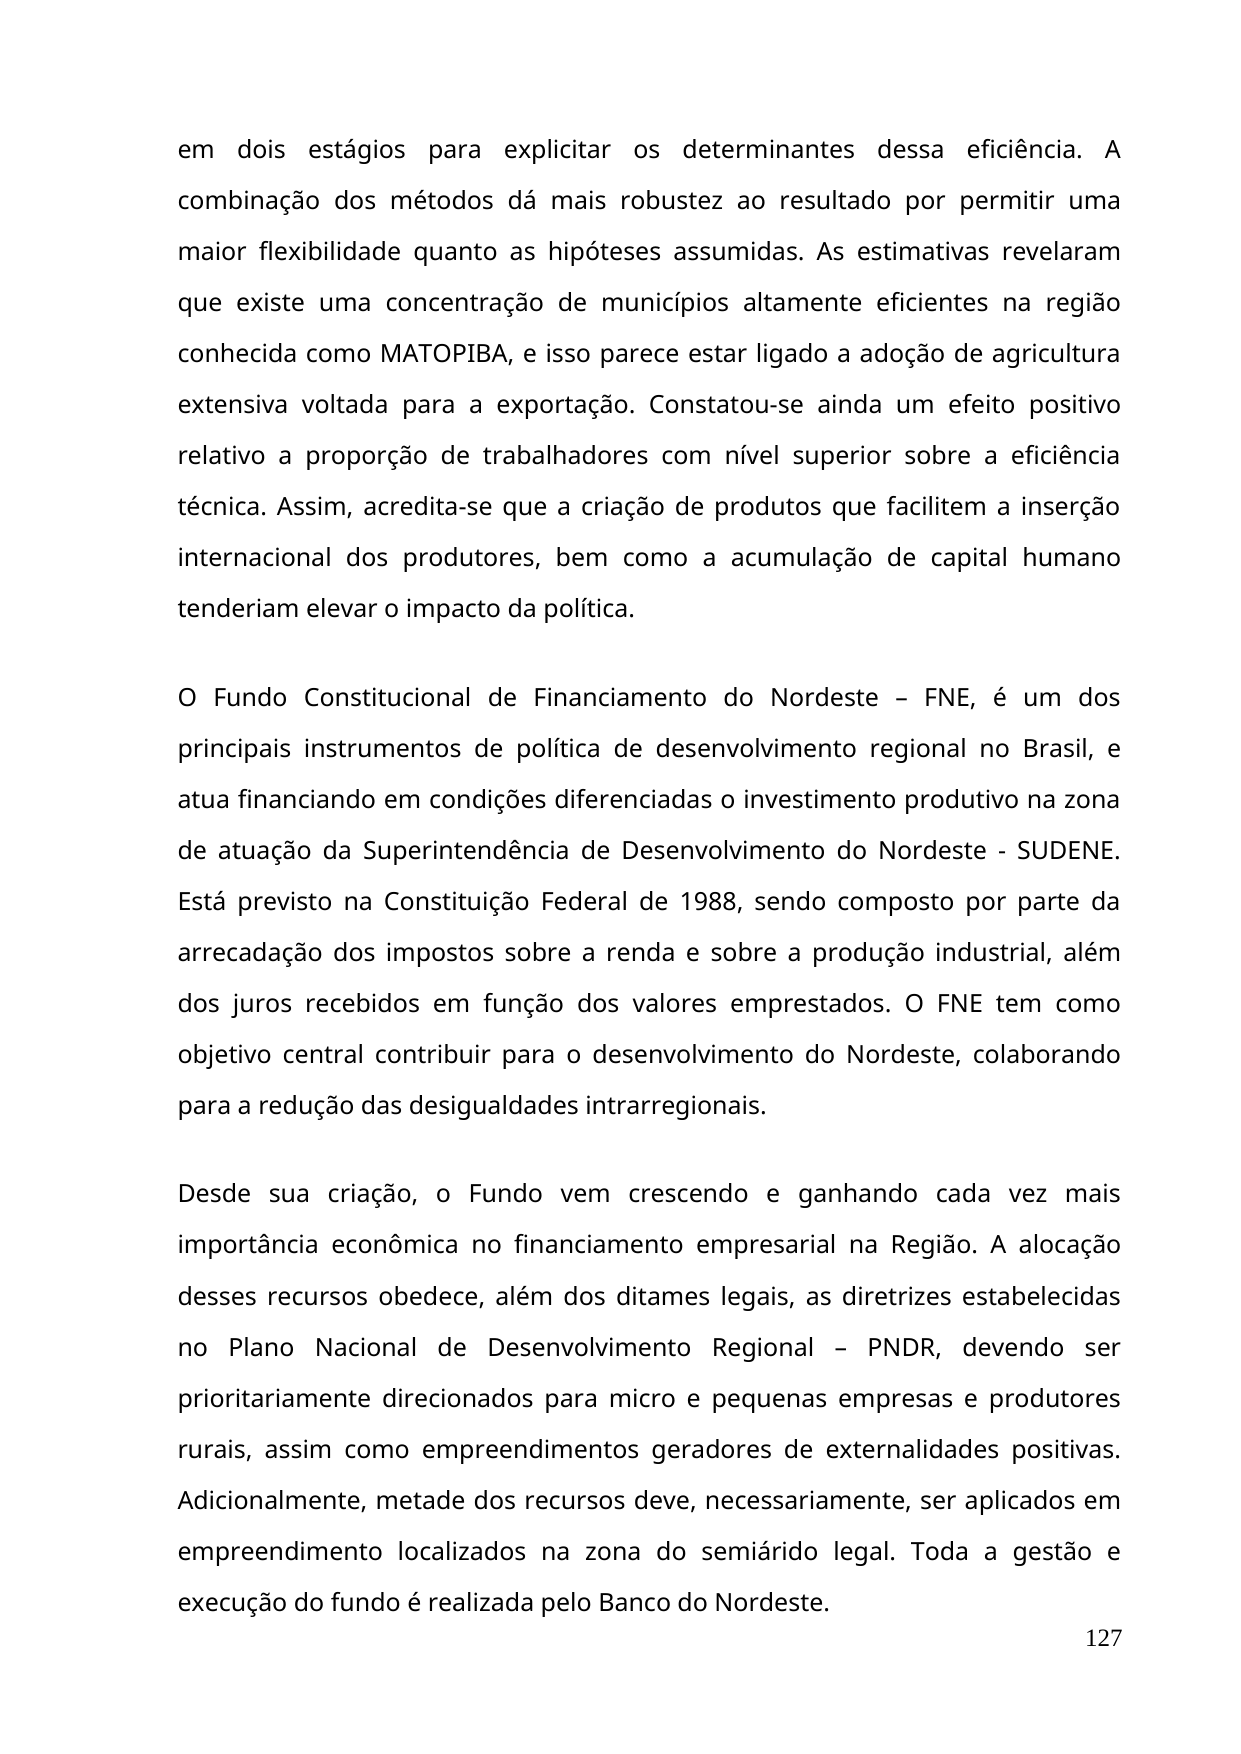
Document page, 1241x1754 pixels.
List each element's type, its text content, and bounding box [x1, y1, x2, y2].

text O Fundo Constitucional de Financiamento do Nordeste – FNE, é um dos principais instrumentos de política de desenvolvimento regional no Brasil, e atua financiando em condições diferenciadas o investimento produtivo na zona de atuação da Superintendência de Desenvolvimento do Nordeste - SUDENE. Está previsto na Constituição Federal de 1988, sendo composto por parte da arrecadação dos impostos sobre a renda e sobre a produção industrial, além dos juros recebidos em função dos valores emprestados. O FNE tem como objetivo central contribuir para o desenvolvimento do Nordeste, colaborando para a redução das desigualdades intrarregionais. [177, 679, 1122, 1122]
text Desde sua criação, o Fundo vem crescendo e ganhando cada vez mais importância econômica no financiamento empresarial na Região. A alocação desses recursos obedece, além dos ditames legais, as diretrizes estabelecidas no Plano Nacional de Desenvolvimento Regional – PNDR, devendo ser prioritariamente direcionados para micro e pequenas empresas e produtores rurais, assim como empreendimentos geradores de externalidades positivas. Adicionalmente, metade dos recursos deve, necessariamente, ser aplicados em empreendimento localizados na zona do semiárido legal. Toda a gestão e execução do fundo é realizada pelo Banco do Nordeste. [177, 1176, 1122, 1618]
text em dois estágios para explicitar os determinantes dessa eficiência. A combinação dos métodos dá mais robustez ao resultado por permitir uma maior flexibilidade quanto as hipóteses assumidas. As estimativas revelaram que existe uma concentração de municípios altamente eficientes na região conhecida como MATOPIBA, e isso parece estar ligado a adoção de agricultura extensiva voltada para a exportação. Constatou-se ainda um efeito positivo relativo a proporção de trabalhadores com nível superior sobre a eficiência técnica. Assim, acredita-se que a criação de produtos que facilitem a inserção internacional dos produtores, bem como a acumulação de capital humano tenderiam elevar o impacto da política. [177, 131, 1122, 625]
